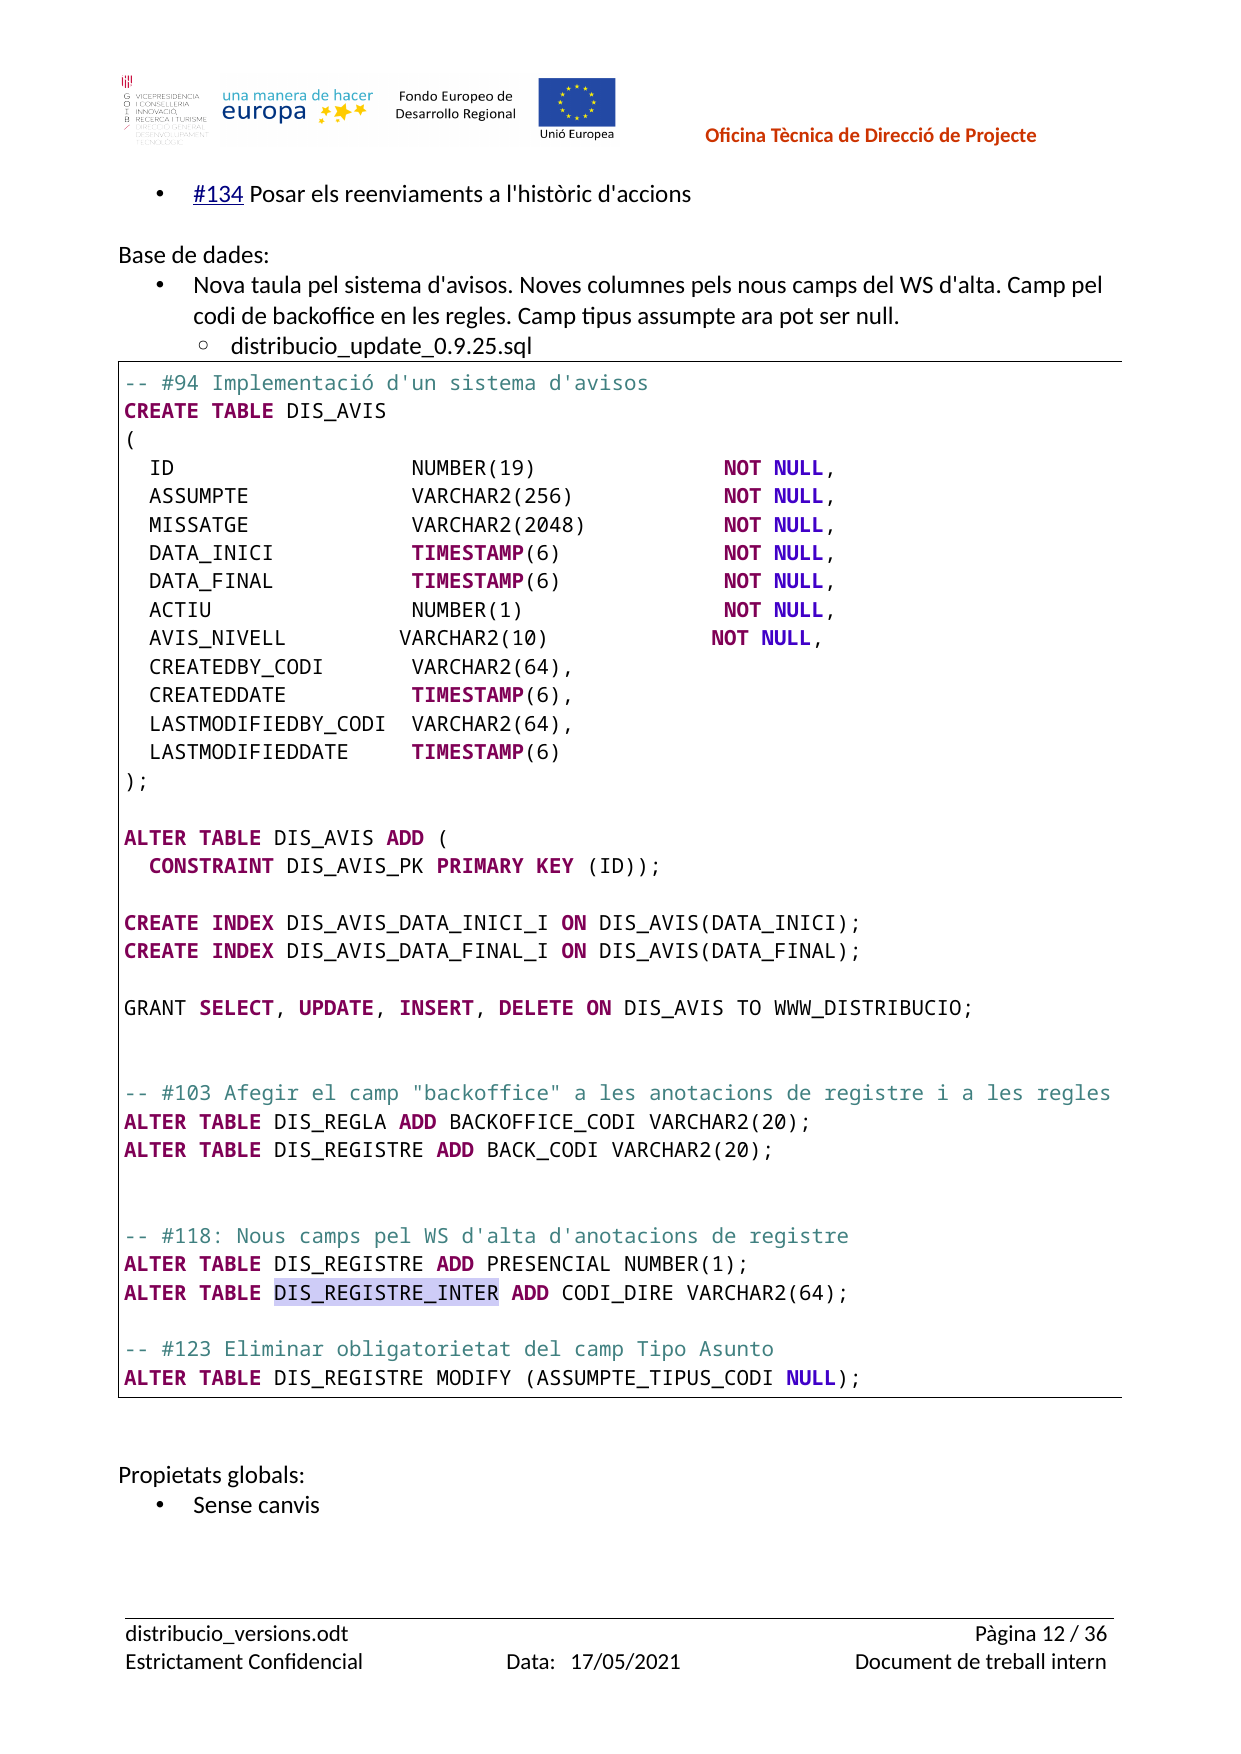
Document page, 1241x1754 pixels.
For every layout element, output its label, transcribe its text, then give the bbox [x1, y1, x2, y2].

list #134 Posar els reenviaments a l'històric d'accions [156, 178, 1122, 208]
table_header -- #94 Implementació d'un sistema d'avisos CREATE TABLE DIS_AVIS ( ID NUMBER(19) NOT NULL, ASSUMPTE VARCHAR2(256) NOT NULL, MISSATGE VARCHAR2(2048) NOT NULL, DATA_INICI TIMESTAMP(6) NOT NULL, DATA_FINAL TIMESTAMP(6) NOT NULL, ACTIU NUMBER(1) NOT NULL, AVIS_NIVELL VARCHAR2(10) NOT NULL, CREATEDBY_CODI VARCHAR2(64), CREATEDDATE TIMESTAMP(6), LASTMODIFIEDBY_CODI VARCHAR2(64), LASTMODIFIEDDATE TIMESTAMP(6) ); ALTER TABLE DIS_AVIS ADD ( CONSTRAINT DIS_AVIS_PK PRIMARY KEY (ID)); CREATE INDEX DIS_AVIS_DATA_INICI_I ON DIS_AVIS(DATA_INICI); CREATE INDEX DIS_AVIS_DATA_FINAL_I ON DIS_AVIS(DATA_FINAL); GRANT SELECT, UPDATE, INSERT, DELETE ON DIS_AVIS TO WWW_DISTRIBUCIO; -- #103 Afegir el camp "backoffice" a les anotacions de registre i a les regles ALTER TABLE DIS_REGLA ADD BACKOFFICE_CODI VARCHAR2(20); ALTER TABLE DIS_REGISTRE ADD BACK_CODI VARCHAR2(20); -- #118: Nous camps pel WS d'alta d'anotacions de registre ALTER TABLE DIS_REGISTRE ADD PRESENCIAL NUMBER(1); ALTER TABLE DIS_REGISTRE_INTER ADD CODI_DIRE VARCHAR2(64); -- #123 Eliminar obligatorietat del camp Tipo Asunto ALTER TABLE DIS_REGISTRE MODIFY (ASSUMPTE_TIPUS_CODI NULL); [119, 362, 1122, 1397]
picture [219, 73, 621, 147]
text Propietats globals: [118, 1459, 1122, 1490]
text Base de dades: [118, 239, 1122, 269]
list Nova taula pel sistema d'avisos. Noves columnes pels nous camps del WS d'alta. Camp pel codi de backoffice en les regles. Camp tipus assumpte ara pot ser null. [156, 269, 1122, 330]
list Sense canvis [156, 1490, 1122, 1520]
list distribucio_update_0.9.25.sql [193, 330, 1122, 361]
picture [118, 73, 213, 147]
